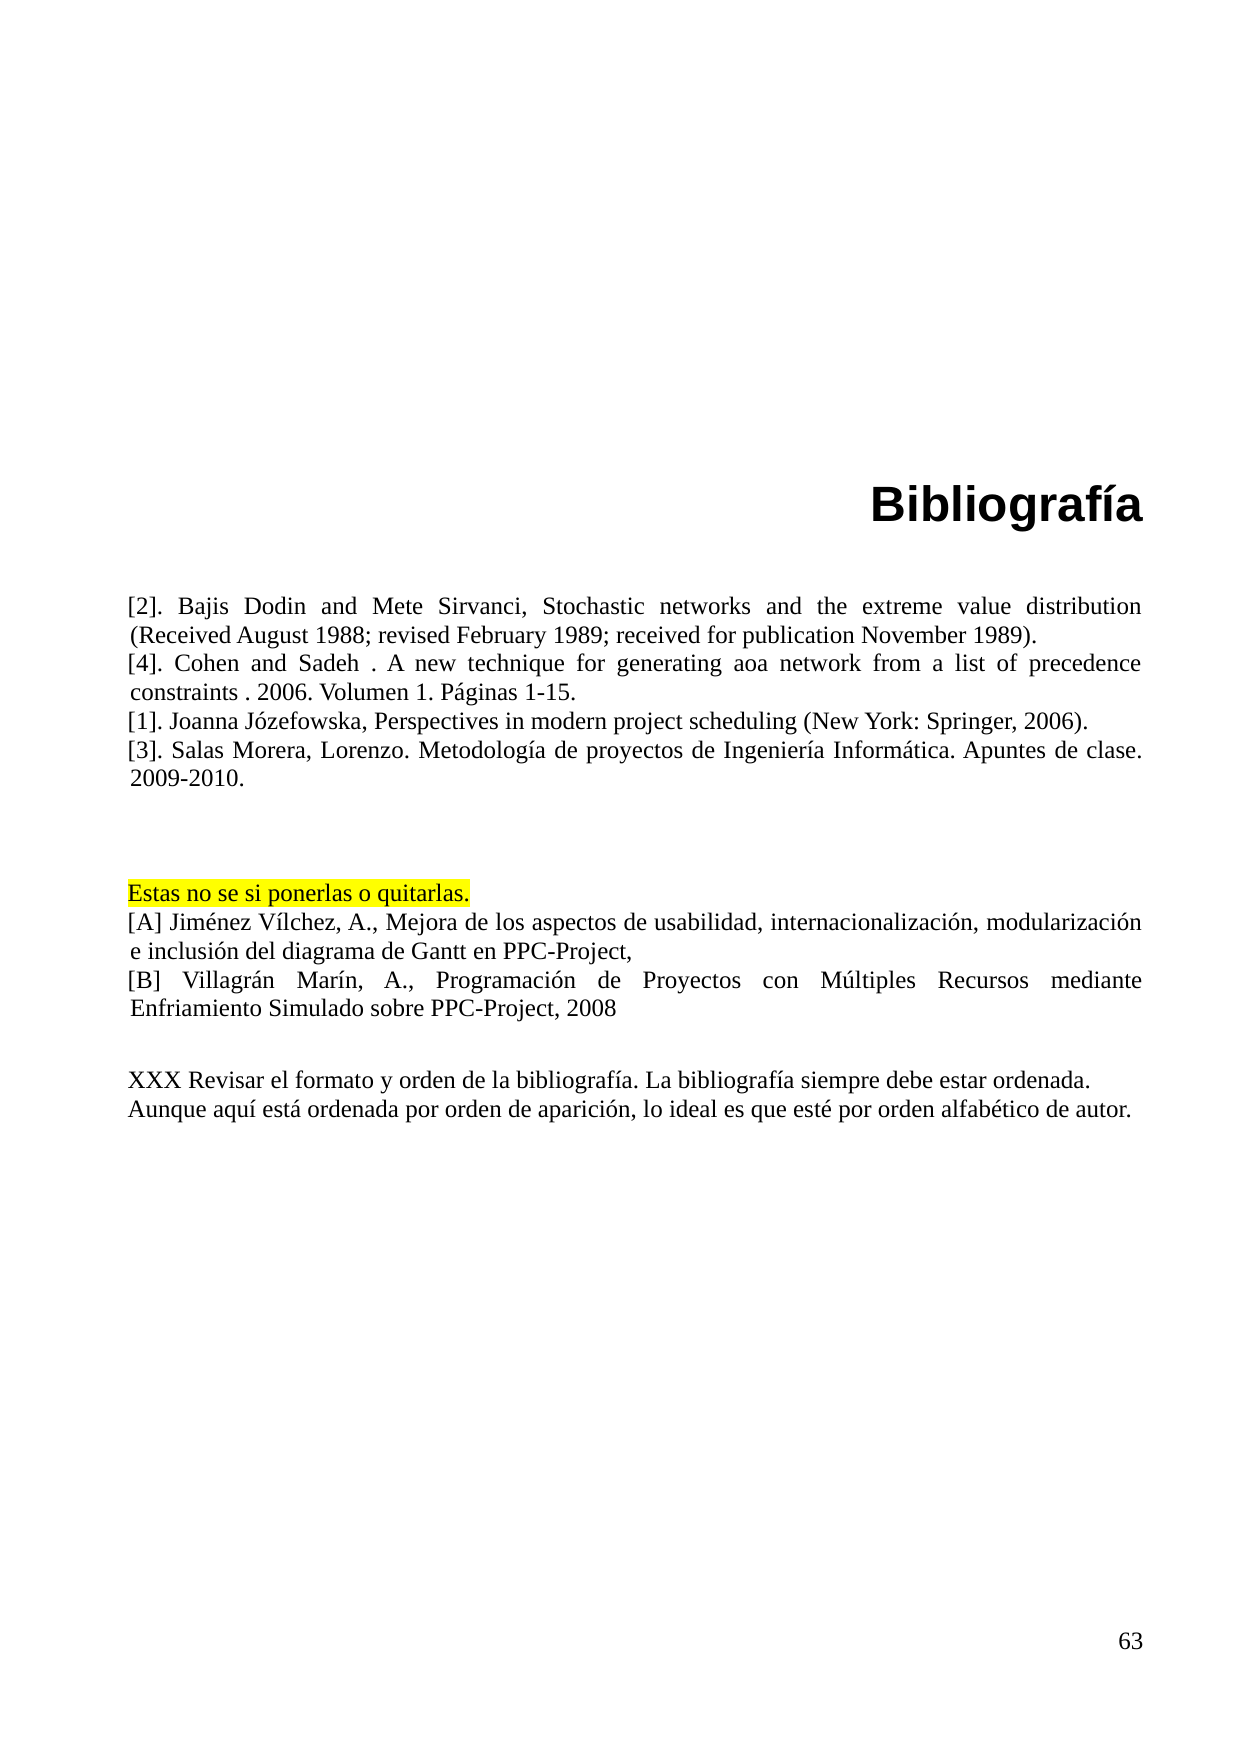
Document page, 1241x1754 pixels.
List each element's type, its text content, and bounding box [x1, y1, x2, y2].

text [1]. Joanna Józefowska, Perspectives in modern project scheduling (New York: Springer, 2006). [127, 706, 1143, 735]
subtitle Bibliografía [127, 475, 1143, 532]
text Estas no se si ponerlas o quitarlas. [127, 878, 1143, 907]
text [B] Villagrán Marín, A., Programación de Proyectos con Múltiples Recursos mediante Enfriamiento Simulado sobre PPC-Project, 2008 [127, 965, 1143, 1022]
text [A] Jiménez Vílchez, A., Mejora de los aspectos de usabilidad, internacionalización, modularización e inclusión del diagrama de Gantt en PPC-Project, [127, 907, 1143, 965]
text [3]. Salas Morera, Lorenzo. Metodología de proyectos de Ingeniería Informática. Apuntes de clase. 2009-2010. [127, 735, 1143, 792]
text [4]. Cohen and Sadeh . A new technique for generating aoa network from a list of precedence constraints . 2006. Volumen 1. Páginas 1-15. [127, 648, 1143, 706]
text XXX Revisar el formato y orden de la bibliografía. La bibliografía siempre debe estar ordenada. Aunque aquí está ordenada por orden de aparición, lo ideal es que esté por orden alfabético de autor. [127, 1065, 1143, 1123]
text [2]. Bajis Dodin and Mete Sirvanci, Stochastic networks and the extreme value distribution (Received August 1988; revised February 1989; received for publication November 1989). [127, 591, 1143, 648]
